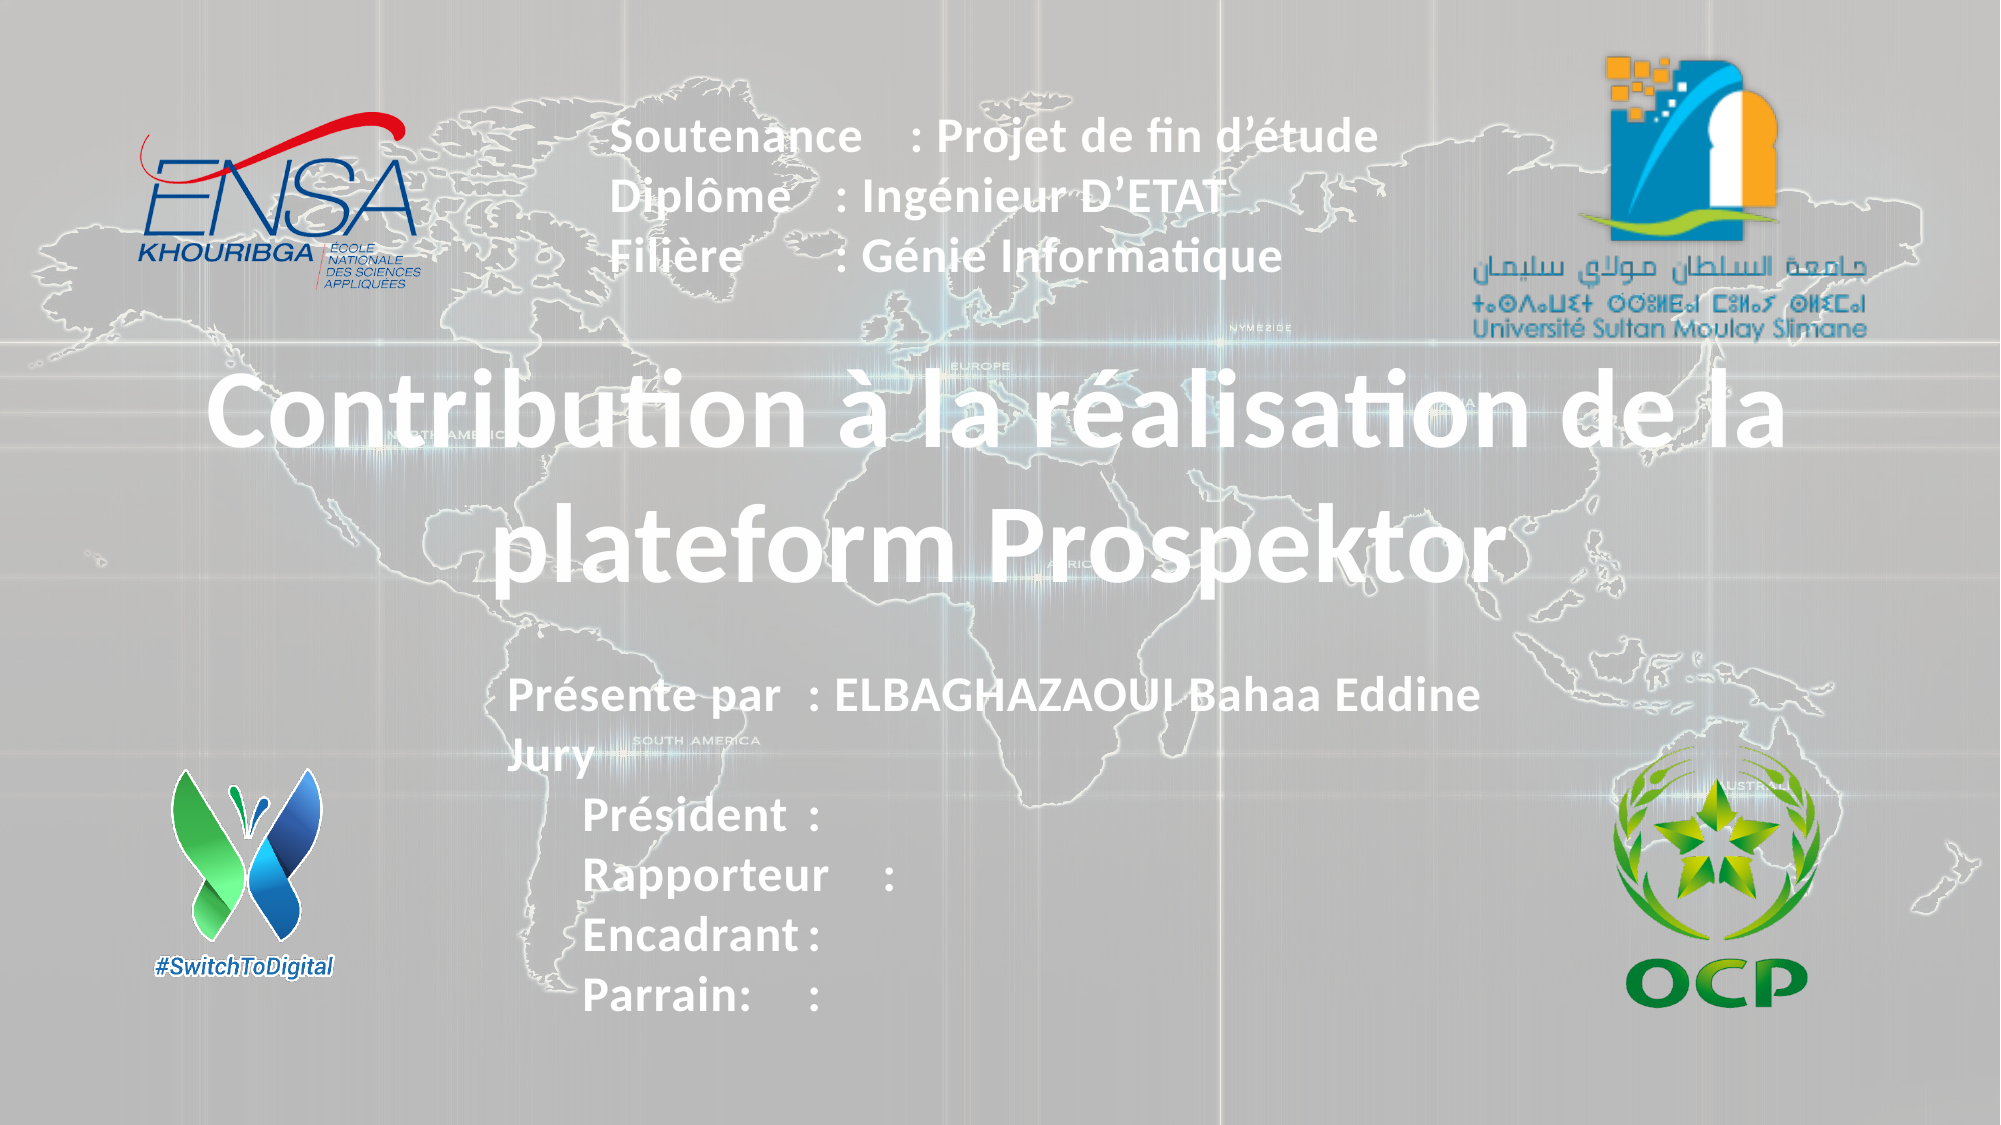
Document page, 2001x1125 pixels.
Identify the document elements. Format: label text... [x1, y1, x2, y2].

text_box [0, 0, 2000, 1125]
picture [138, 112, 421, 290]
text_box Contribution à la réalisation de la plateform Prospektor [192, 327, 1808, 612]
picture [1608, 743, 1826, 1013]
text_box Soutenance : Projet de fin d’étude Diplôme : Ingénieur D’ETAT Filière : Génie Informatique [595, 94, 1395, 290]
picture [138, 756, 351, 999]
text_box Présente par : ELBAGHAZAOUI Bahaa Eddine Jury Président : Rapporteur : Encadrant : Parrain: : [492, 654, 1497, 1089]
picture [1465, 42, 1969, 415]
